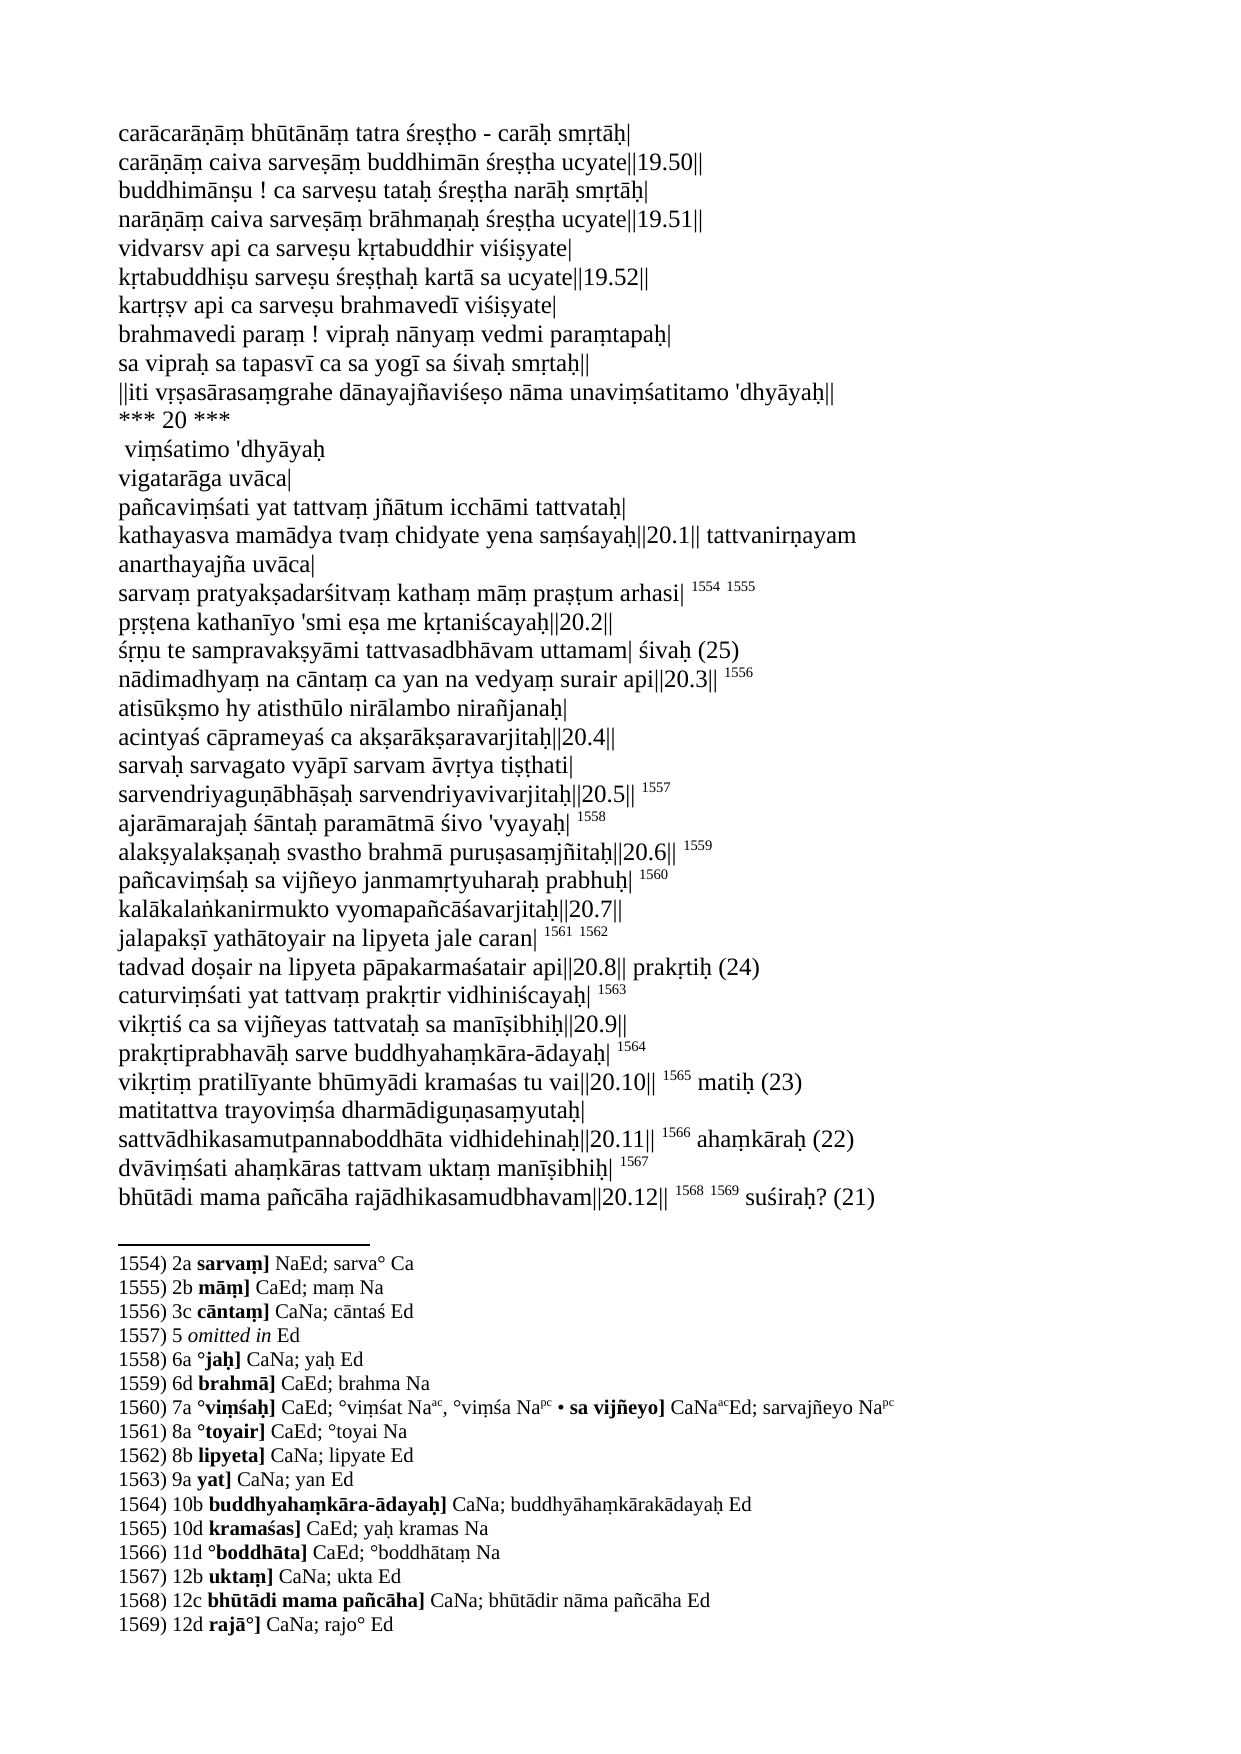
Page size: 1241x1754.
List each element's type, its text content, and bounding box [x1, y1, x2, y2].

text sattvādhikasamutpannaboddhāta vidhidehinaḥ||20.11|| ahaṃkāraḥ (22) [118, 1124, 1122, 1153]
text nādimadhyaṃ na cāntaṃ ca yan na vedyaṃ surair api||20.3|| [118, 664, 1122, 693]
text sarvaṃ pratyakṣadarśitvaṃ kathaṃ māṃ praṣṭum arhasi| [118, 578, 1122, 607]
text sarvendriyaguṇābhāṣaḥ sarvendriyavivarjitaḥ||20.5|| [118, 779, 1122, 808]
text atisūkṣmo hy atisthūlo nirālambo nirañjanaḥ| [118, 693, 1122, 722]
text prakṛtiprabhavāḥ sarve buddhyahaṃkāra-ādayaḥ| [118, 1038, 1122, 1067]
text sarvaḥ sarvagato vyāpī sarvam āvṛtya tiṣṭhati| [118, 751, 1122, 779]
text ) 3c cāntaṃ] CaNa; cāntaś Ed [118, 1299, 1122, 1323]
text ) 6d brahmā] CaEd; brahma Na [118, 1371, 1122, 1395]
text ) 10d kramaśas] CaEd; yaḥ kramas Na [118, 1516, 1122, 1539]
text narāṇāṃ caiva sarveṣāṃ brāhmaṇaḥ śreṣṭha ucyate||19.51|| [118, 204, 1122, 233]
text dvāviṃśati ahaṃkāras tattvam uktaṃ manīṣibhiḥ| [118, 1153, 1122, 1182]
text ) 2b māṃ] CaEd; maṃ Na [118, 1275, 1122, 1299]
text ) 8b lipyeta] CaNa; lipyate Ed [118, 1443, 1122, 1467]
text kartṛṣv api ca sarveṣu brahmavedī viśiṣyate| [118, 291, 1122, 319]
text *** 20 *** [118, 406, 1122, 434]
text pañcaviṃśati yat tattvaṃ jñātum icchāmi tattvataḥ| [118, 492, 1122, 521]
text pṛṣṭena kathanīyo 'smi eṣa me kṛtaniścayaḥ||20.2|| [118, 607, 1122, 636]
text ) 12b uktaṃ] CaNa; ukta Ed [118, 1564, 1122, 1588]
text vigatarāga uvāca| [118, 463, 1122, 492]
text śṛṇu te sampravakṣyāmi tattvasadbhāvam uttamam| śivaḥ (25) [118, 636, 1122, 664]
text ) 12c bhūtādi mama pañcāha] CaNa; bhūtādir nāma pañcāha Ed [118, 1588, 1122, 1612]
text vikṛtiś ca sa vijñeyas tattvataḥ sa manīṣibhiḥ||20.9|| [118, 1009, 1122, 1038]
text ) 10b buddhyahaṃkāra-ādayaḥ] CaNa; buddhyāhaṃkārakādayaḥ Ed [118, 1491, 1122, 1516]
text ) 9a yat] CaNa; yan Ed [118, 1467, 1122, 1491]
text pañcaviṃśaḥ sa vijñeyo janmamṛtyuharaḥ prabhuḥ| [118, 866, 1122, 894]
text ) 7a °viṃśaḥ] CaEd; °viṃśat Naac, °viṃśa Napc • sa vijñeyo] CaNaacEd; sarvajñeyo Napc [118, 1395, 1122, 1419]
text bhūtādi mama pañcāha rajādhikasamudbhavam||20.12|| suśiraḥ? (21) [118, 1182, 1122, 1211]
text ) 12d rajā°] CaNa; rajo° Ed [118, 1612, 1122, 1636]
text caturviṃśati yat tattvaṃ prakṛtir vidhiniścayaḥ| [118, 981, 1122, 1009]
text alakṣyalakṣaṇaḥ svastho brahmā puruṣasaṃjñitaḥ||20.6|| [118, 837, 1122, 866]
text vikṛtiṃ pratilīyante bhūmyādi kramaśas tu vai||20.10|| matiḥ (23) [118, 1067, 1122, 1096]
text tadvad doṣair na lipyeta pāpakarmaśatair api||20.8|| prakṛtiḥ (24) [118, 952, 1122, 981]
text buddhimānṣu ! ca sarveṣu tataḥ śreṣṭha narāḥ smṛtāḥ| [118, 176, 1122, 204]
text vidvarsv api ca sarveṣu kṛtabuddhir viśiṣyate| [118, 233, 1122, 262]
text carāṇāṃ caiva sarveṣāṃ buddhimān śreṣṭha ucyate||19.50|| [118, 147, 1122, 176]
text brahmavedi paraṃ ! vipraḥ nānyaṃ vedmi paraṃtapaḥ| [118, 319, 1122, 348]
text ) 6a °jaḥ] CaNa; yaḥ Ed [118, 1347, 1122, 1371]
text kathayasva mamādya tvaṃ chidyate yena saṃśayaḥ||20.1|| tattvanirṇayam [118, 521, 1122, 549]
text jalapakṣī yathātoyair na lipyeta jale caran| [118, 923, 1122, 952]
text ||iti vṛṣasārasaṃgrahe dānayajñaviśeṣo nāma unaviṃśatitamo 'dhyāyaḥ|| [118, 377, 1122, 406]
text acintyaś cāprameyaś ca akṣarākṣaravarjitaḥ||20.4|| [118, 722, 1122, 751]
text ajarāmarajaḥ śāntaḥ paramātmā śivo 'vyayaḥ| [118, 808, 1122, 837]
text viṃśatimo 'dhyāyaḥ [118, 434, 1122, 463]
text kṛtabuddhiṣu sarveṣu śreṣṭhaḥ kartā sa ucyate||19.52|| [118, 262, 1122, 291]
text ) 11d °boddhāta] CaEd; °boddhātaṃ Na [118, 1539, 1122, 1564]
text ) 2a sarvaṃ] NaEd; sarva° Ca [118, 1251, 1122, 1275]
text kalākalaṅkanirmukto vyomapañcāśavarjitaḥ||20.7|| [118, 894, 1122, 923]
text sa vipraḥ sa tapasvī ca sa yogī sa śivaḥ smṛtaḥ|| [118, 348, 1122, 377]
text carācarāṇāṃ bhūtānāṃ tatra śreṣṭho - carāḥ smṛtāḥ| [118, 118, 1122, 147]
text anarthayajña uvāca| [118, 549, 1122, 578]
text matitattva trayoviṃśa dharmādiguṇasaṃyutaḥ| [118, 1096, 1122, 1124]
text ) 8a °toyair] CaEd; °toyai Na [118, 1419, 1122, 1443]
text ) 5 omitted in Ed [118, 1323, 1122, 1347]
